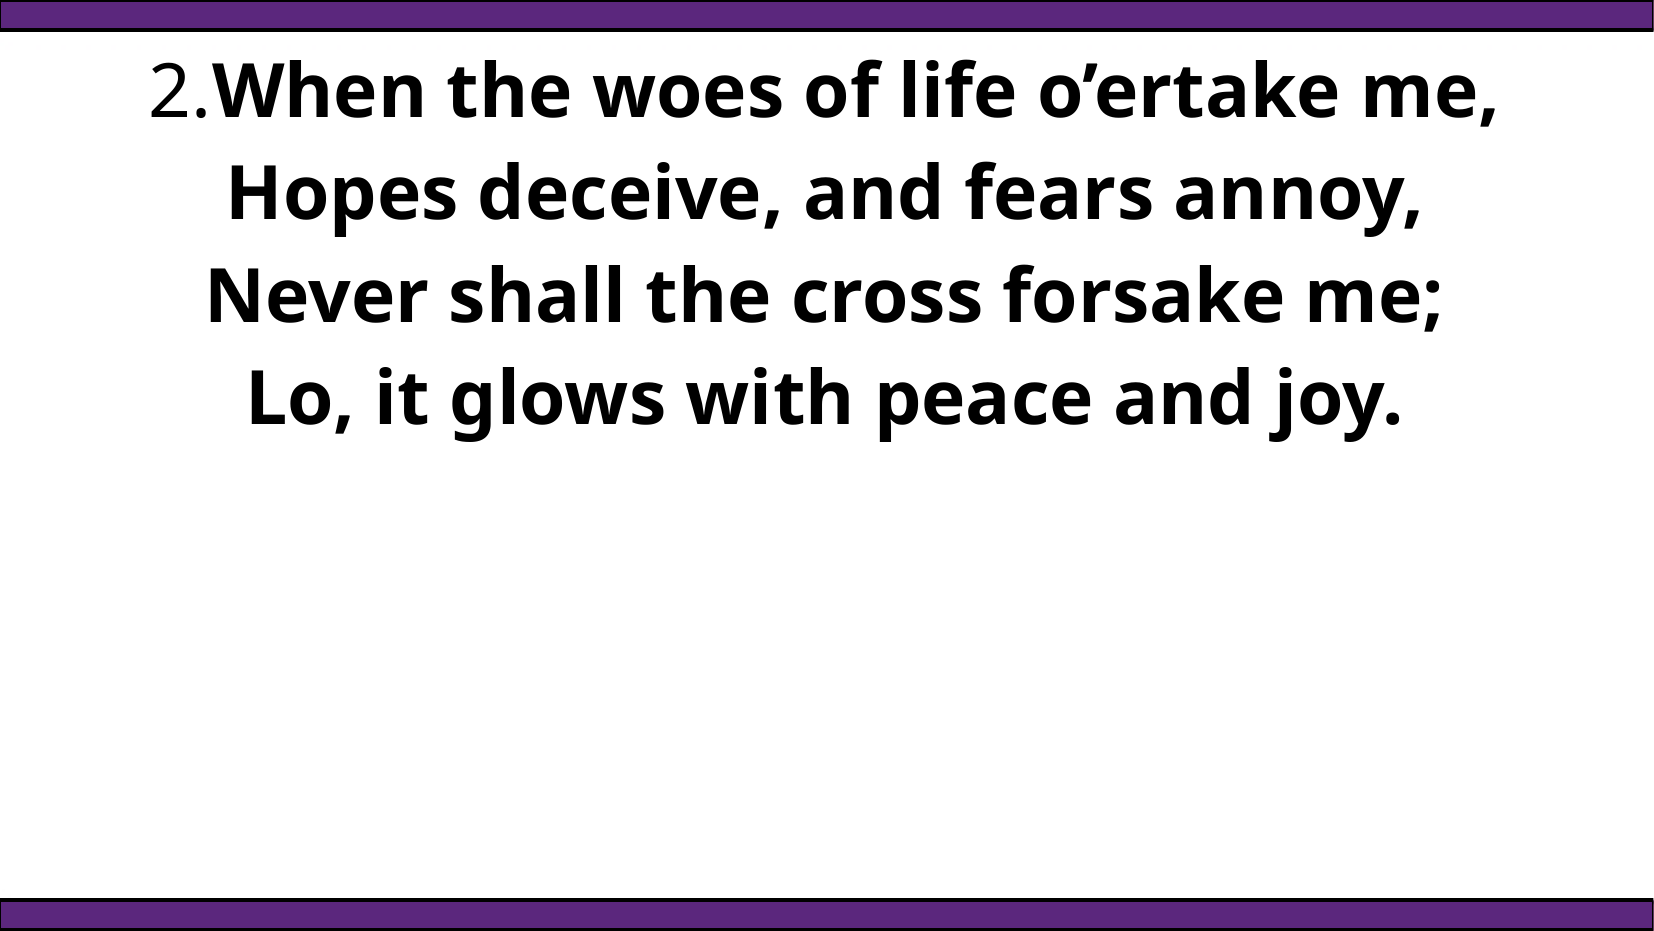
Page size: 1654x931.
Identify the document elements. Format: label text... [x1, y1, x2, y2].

picture [0, 31, 1654, 900]
text_box 2. When the woes of life o’ertake me, Hopes deceive, and fears annoy, Never shall the cross forsake me; Lo, it glows with peace and joy. [105, 30, 1546, 445]
text_box [0, 0, 1654, 31]
text_box [0, 900, 1654, 931]
